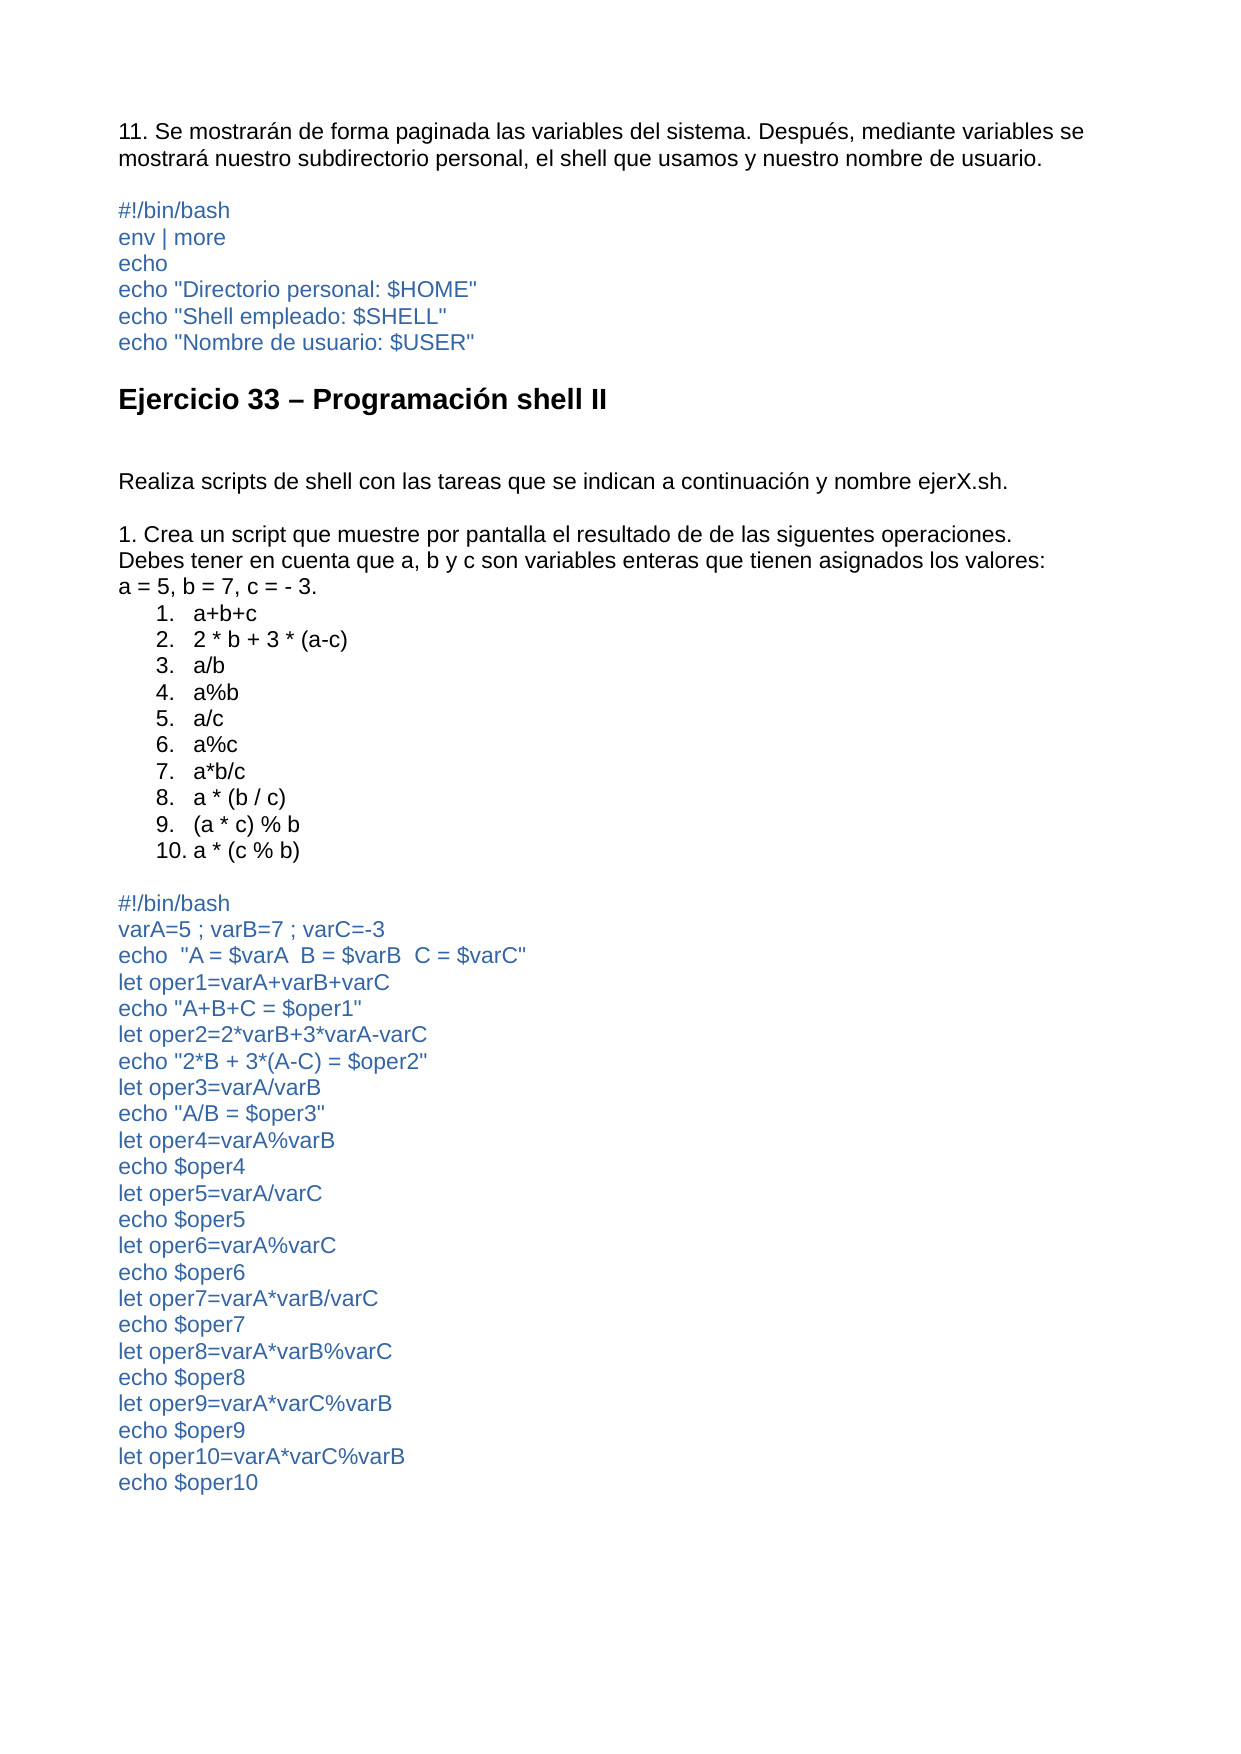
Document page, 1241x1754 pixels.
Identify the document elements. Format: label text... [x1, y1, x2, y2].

text let oper7=varA*varB/varC [118, 1285, 1122, 1311]
text echo $oper6 [118, 1258, 1122, 1285]
list a*b/c [156, 758, 1122, 784]
text echo "2*B + 3*(A-C) = $oper2" [118, 1048, 1122, 1074]
text let oper3=varA/varB [118, 1074, 1122, 1100]
list a * (b / c) [156, 784, 1122, 811]
list a+b+c [156, 600, 1122, 626]
text echo "Nombre de usuario: $USER" [118, 329, 1122, 355]
list a * (c % b) [156, 837, 1122, 863]
text let oper1=varA+varB+varC [118, 969, 1122, 995]
text let oper2=2*varB+3*varA-varC [118, 1021, 1122, 1048]
text let oper5=varA/varC [118, 1179, 1122, 1206]
text echo $oper8 [118, 1364, 1122, 1390]
text let oper6=varA%varC [118, 1232, 1122, 1258]
list a%b [156, 679, 1122, 705]
list a%c [156, 731, 1122, 758]
list 2 * b + 3 * (a-c) [156, 626, 1122, 652]
text Ejercicio 33 – Programación shell II [118, 382, 1122, 415]
text echo $oper4 [118, 1153, 1122, 1179]
text let oper10=varA*varC%varB [118, 1443, 1122, 1469]
text Debes tener en cuenta que a, b y c son variables enteras que tienen asignados los valores: [118, 547, 1122, 573]
text Realiza scripts de shell con las tareas que se indican a continuación y nombre ejerX.sh. [118, 468, 1122, 494]
text echo $oper5 [118, 1206, 1122, 1232]
list a/c [156, 705, 1122, 731]
list a/b [156, 652, 1122, 679]
list (a * c) % b [156, 811, 1122, 837]
text echo "A+B+C = $oper1" [118, 995, 1122, 1021]
text echo $oper7 [118, 1311, 1122, 1338]
text echo "Shell empleado: $SHELL" [118, 303, 1122, 329]
text echo "A = $varA B = $varB C = $varC" [118, 942, 1122, 969]
text echo $oper9 [118, 1417, 1122, 1443]
text #!/bin/bash [118, 197, 1122, 223]
text let oper9=varA*varC%varB [118, 1390, 1122, 1417]
text 1. Crea un script que muestre por pantalla el resultado de de las siguentes operaciones. [118, 521, 1122, 547]
text let oper4=varA%varB [118, 1127, 1122, 1153]
text echo "Directorio personal: $HOME" [118, 276, 1122, 303]
text 11. Se mostrarán de forma paginada las variables del sistema. Después, mediante variables se mostrará nuestro subdirectorio personal, el shell que usamos y nuestro nombre de usuario. [118, 118, 1122, 171]
text echo [118, 250, 1122, 276]
text echo $oper10 [118, 1469, 1122, 1496]
text a = 5, b = 7, c = - 3. [118, 573, 1122, 600]
text varA=5 ; varB=7 ; varC=-3 [118, 916, 1122, 942]
text echo "A/B = $oper3" [118, 1100, 1122, 1127]
text let oper8=varA*varB%varC [118, 1338, 1122, 1364]
text env | more [118, 223, 1122, 250]
text #!/bin/bash [118, 889, 1122, 916]
